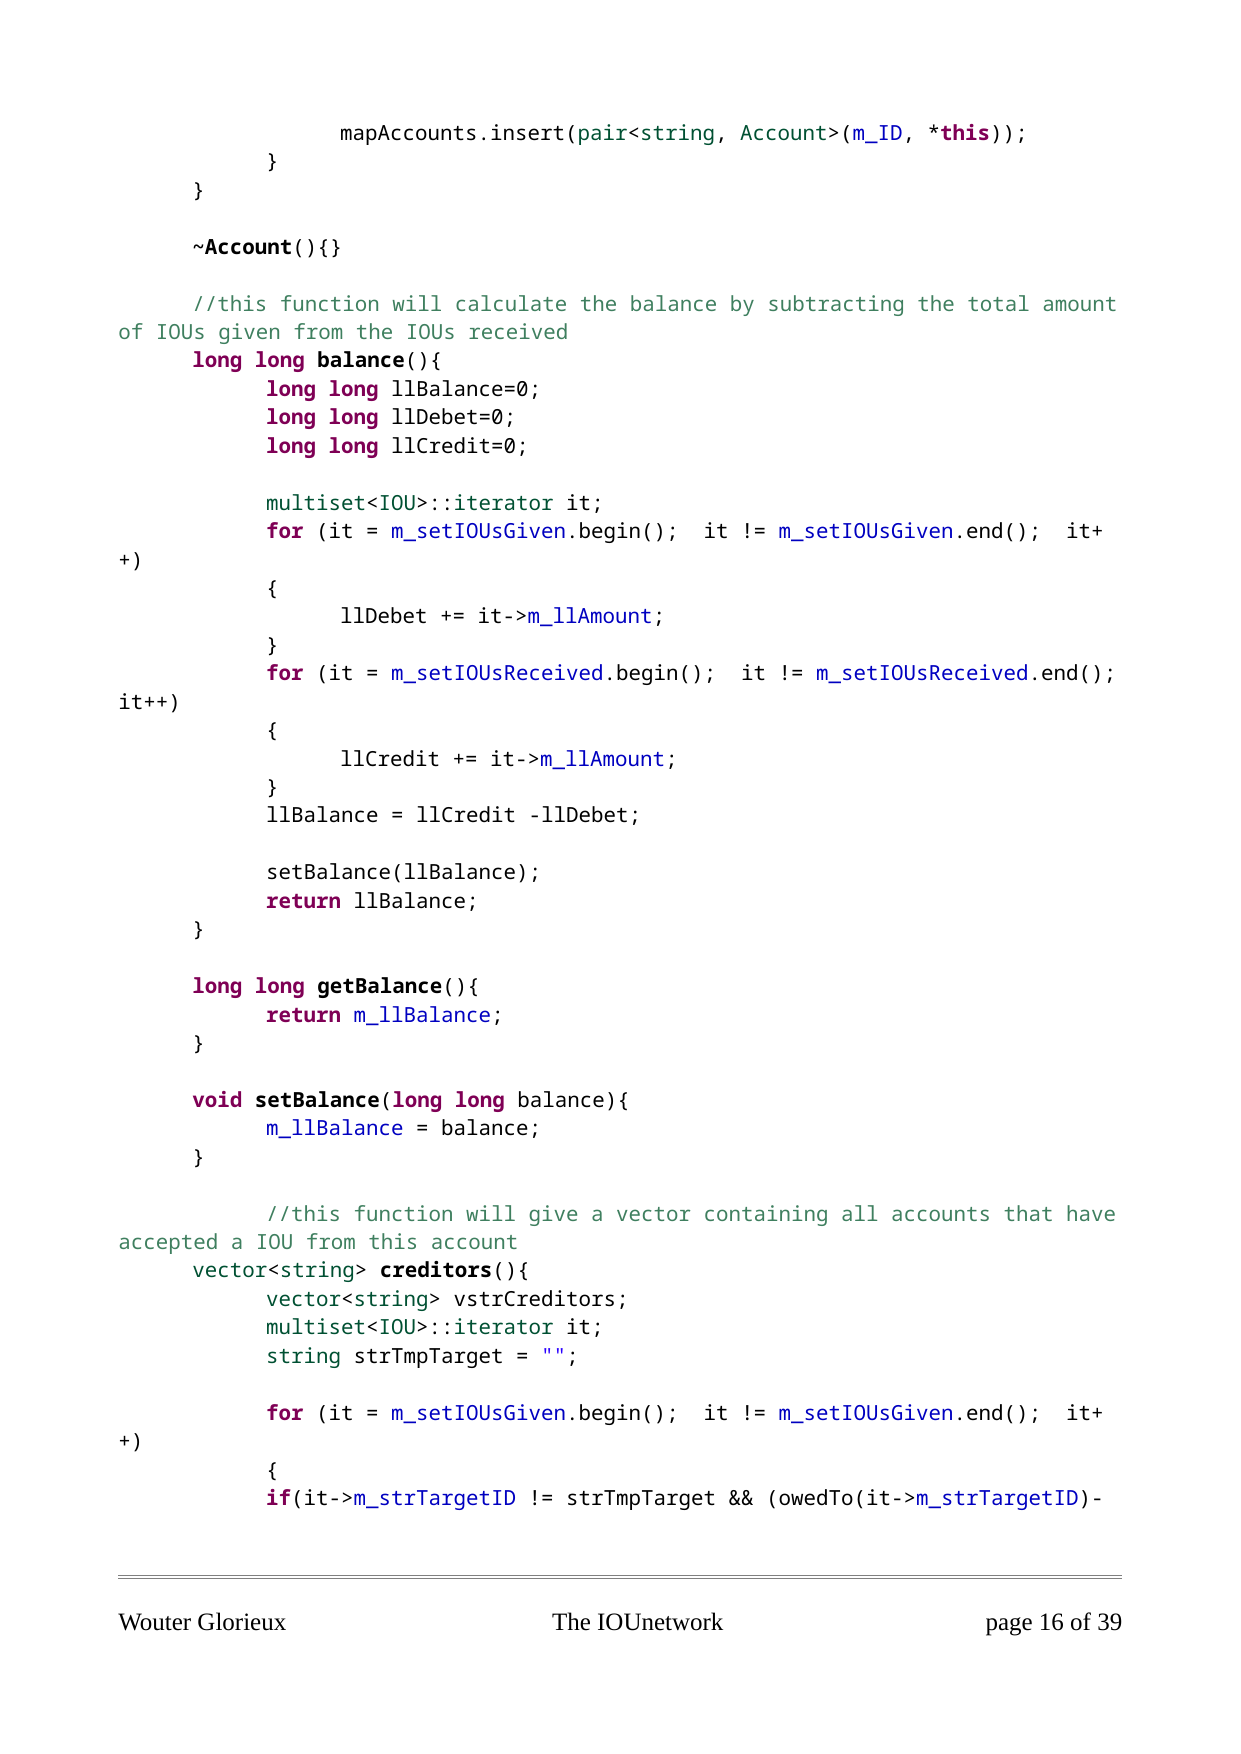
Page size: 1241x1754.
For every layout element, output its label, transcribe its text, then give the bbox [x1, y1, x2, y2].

text vector<string> vstrCreditors; [118, 1284, 1122, 1312]
text void setBalance(long long balance){ [118, 1085, 1122, 1113]
text return llBalance; [118, 886, 1122, 914]
text if(it->m_strTargetID != strTmpTarget && (owedTo(it->m_strTargetID)- [118, 1483, 1122, 1512]
text llDebet += it->m_llAmount; [118, 602, 1122, 630]
text multiset<IOU>::iterator it; [118, 1312, 1122, 1341]
text ~Account(){} [118, 232, 1122, 260]
text } [118, 772, 1122, 801]
text for (it = m_setIOUsGiven.begin(); it != m_setIOUsGiven.end(); it++) [118, 1398, 1122, 1455]
text mapAccounts.insert(pair<string, Account>(m_ID, *this)); [118, 118, 1122, 147]
text { [118, 573, 1122, 602]
text long long llCredit=0; [118, 431, 1122, 459]
text //this function will give a vector containing all accounts that have accepted a IOU from this account [118, 1199, 1122, 1256]
text llCredit += it->m_llAmount; [118, 744, 1122, 772]
text for (it = m_setIOUsReceived.begin(); it != m_setIOUsReceived.end(); it++) [118, 658, 1122, 715]
text } [118, 175, 1122, 203]
text for (it = m_setIOUsGiven.begin(); it != m_setIOUsGiven.end(); it++) [118, 516, 1122, 573]
text long long llBalance=0; [118, 374, 1122, 402]
text long long getBalance(){ [118, 971, 1122, 1000]
text //this function will calculate the balance by subtracting the total amount of IOUs given from the IOUs received [118, 289, 1122, 346]
text } [118, 1142, 1122, 1170]
text } [118, 147, 1122, 175]
text m_llBalance = balance; [118, 1113, 1122, 1142]
text multiset<IOU>::iterator it; [118, 488, 1122, 516]
text return m_llBalance; [118, 1000, 1122, 1028]
text llBalance = llCredit -llDebet; [118, 801, 1122, 829]
text long long balance(){ [118, 346, 1122, 374]
text } [118, 630, 1122, 658]
text vector<string> creditors(){ [118, 1256, 1122, 1284]
text { [118, 715, 1122, 744]
text } [118, 914, 1122, 943]
text long long llDebet=0; [118, 402, 1122, 431]
text string strTmpTarget = ""; [118, 1341, 1122, 1369]
text setBalance(llBalance); [118, 857, 1122, 886]
text { [118, 1455, 1122, 1483]
text } [118, 1028, 1122, 1057]
